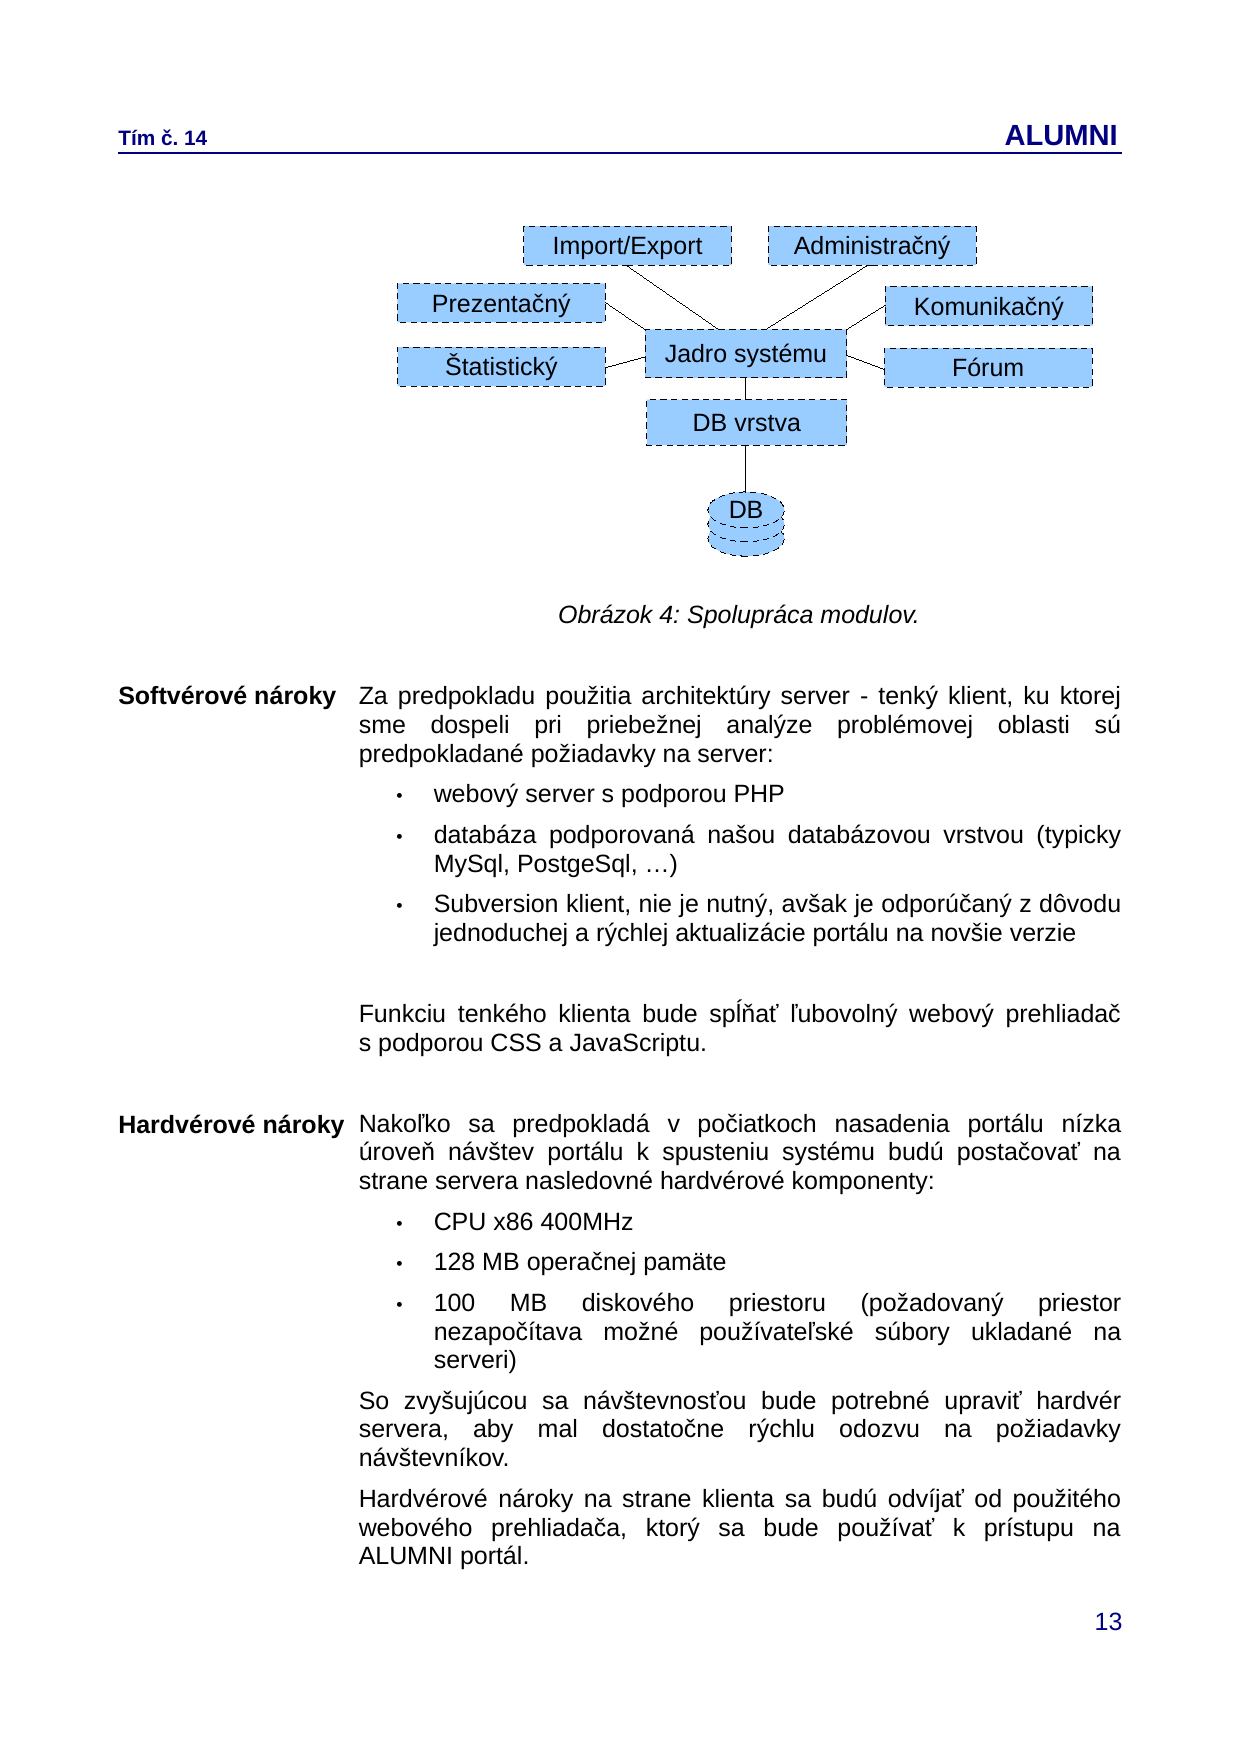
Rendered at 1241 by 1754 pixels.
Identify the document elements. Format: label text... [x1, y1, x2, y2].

text Funkciu tenkého klienta bude spĺňať ľubovolný webový prehliadač s podporou CSS a JavaScriptu. [358, 999, 1122, 1056]
list databáza podporovaná našou databázovou vrstvou (typicky MySql, PostgeSql, …) [396, 820, 1122, 877]
subtitle Softvérové nároky [118, 681, 358, 710]
list CPU x86 400MHz [396, 1207, 1122, 1235]
list webový server s podporou PHP [396, 779, 1122, 808]
text Hardvérové nároky na strane klienta sa budú odvíjať od použitého webového prehliadača, ktorý sa bude používať k prístupu na ALUMNI portál. [358, 1484, 1122, 1570]
text Obrázok 4: Spolupráca modulov. [358, 600, 1122, 629]
list Subversion klient, nie je nutný, avšak je odporúčaný z dôvodu jednoduchej a rýchlej aktualizácie portálu na novšie verzie [396, 889, 1122, 947]
text So zvyšujúcou sa návštevnosťou bude potrebné upraviť hardvér servera, aby mal dostatočne rýchlu odozvu na požiadavky návštevníkov. [358, 1386, 1122, 1472]
list 100 MB diskového priestoru (požadovaný priestor nezapočítava možné používateľské súbory ukladané na serveri) [396, 1288, 1122, 1374]
list 128 MB operačnej pamäte [396, 1247, 1122, 1276]
subtitle Hardvérové nároky [118, 1110, 358, 1139]
text Za predpokladu použitia architektúry server - tenký klient, ku ktorej sme dospeli pri priebežnej analýze problémovej oblasti sú predpokladané požiadavky na server: [358, 681, 1122, 767]
text Nakoľko sa predpokladá v počiatkoch nasadenia portálu nízka úroveň návštev portálu k spusteniu systému budú postačovať na strane servera nasledovné hardvérové komponenty: [358, 1109, 1122, 1195]
